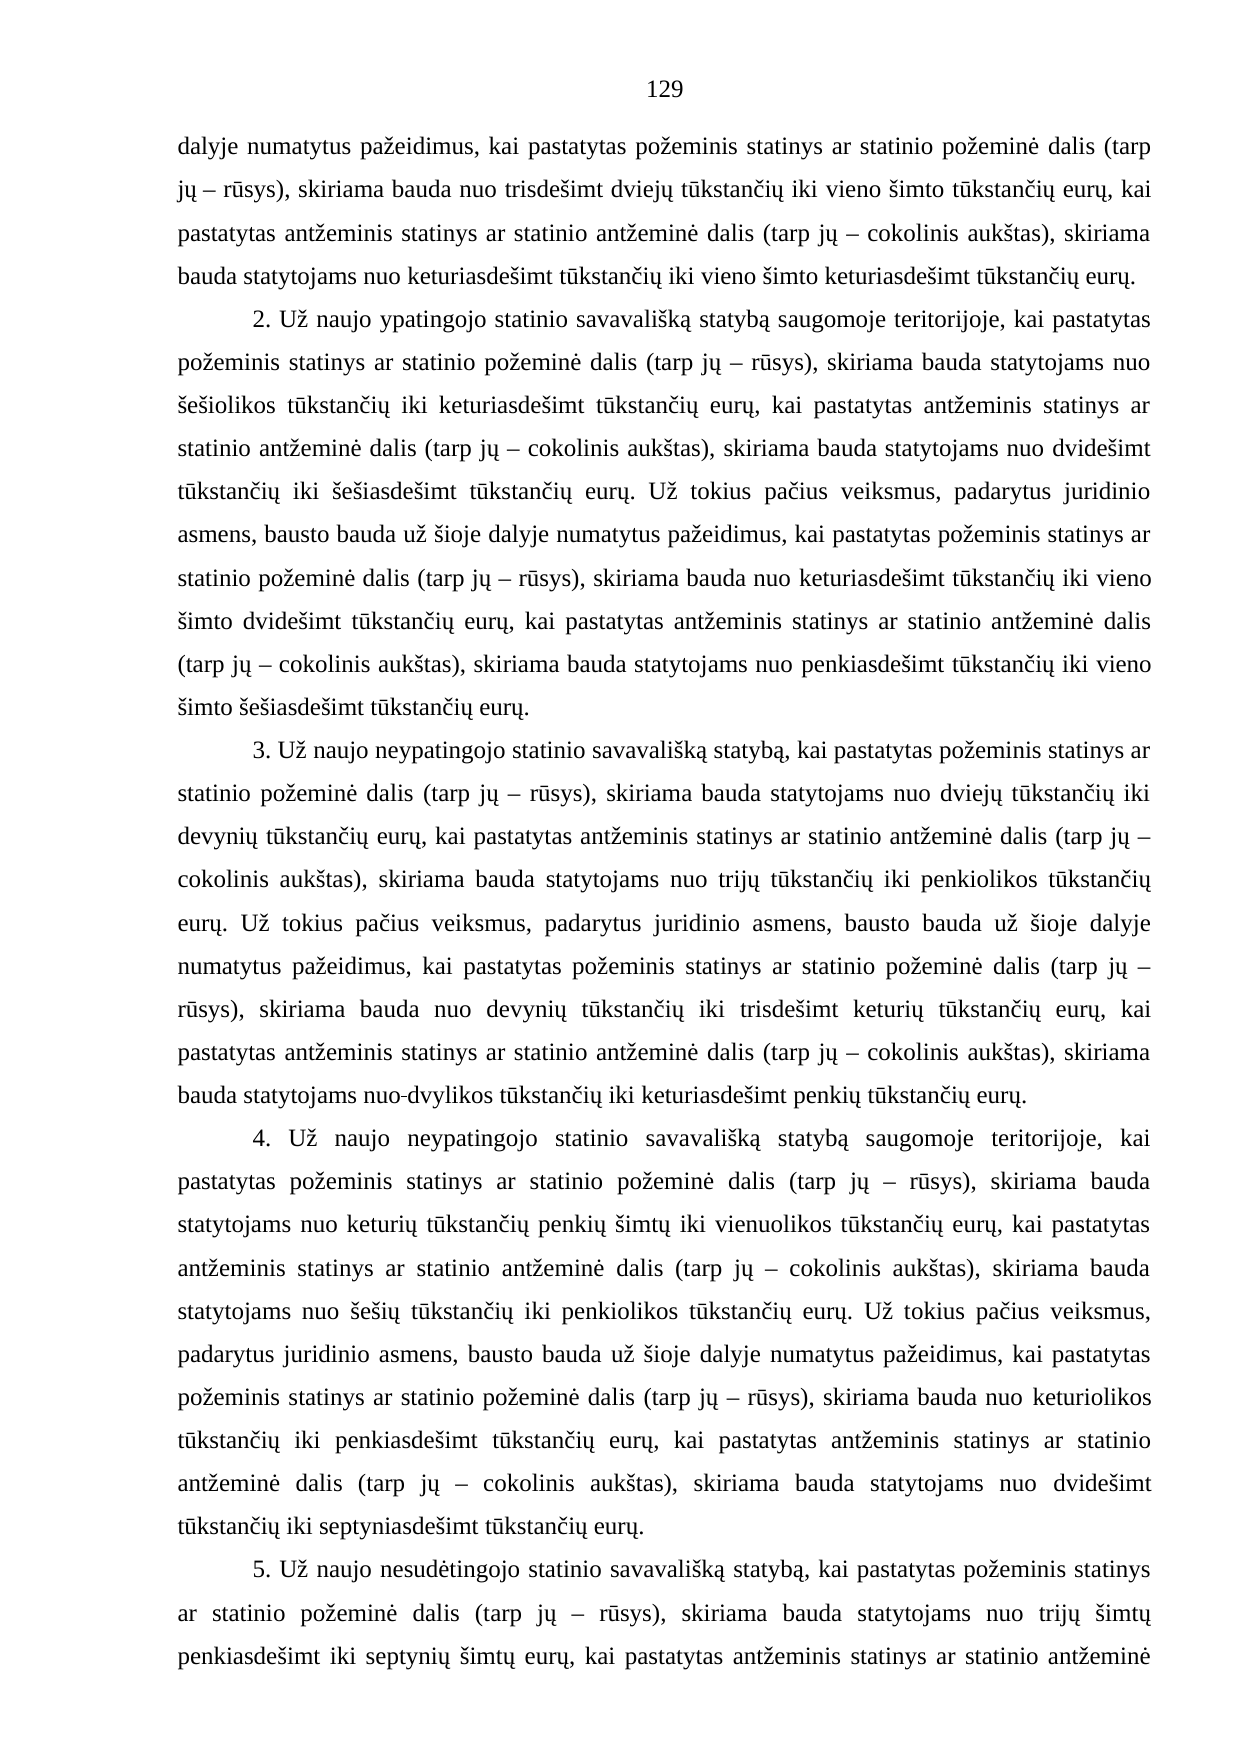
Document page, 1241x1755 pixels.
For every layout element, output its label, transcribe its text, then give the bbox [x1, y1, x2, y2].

text 5. Už naujo nesudėtingojo statinio savavališką statybą, kai pastatytas požeminis statinys ar statinio požeminė dalis (tarp jų – rūsys), skiriama bauda statytojams nuo trijų šimtų penkiasdešimt iki septynių šimtų eurų, kai pastatytas antžeminis statinys ar statinio antžeminė [177, 1554, 1152, 1669]
text dalyje numatytus pažeidimus, kai pastatytas požeminis statinys ar statinio požeminė dalis (tarp jų – rūsys), skiriama bauda nuo trisdešimt dviejų tūkstančių iki vieno šimto tūkstančių eurų, kai pastatytas antžeminis statinys ar statinio antžeminė dalis (tarp jų – cokolinis aukštas), skiriama bauda statytojams nuo keturiasdešimt tūkstančių iki vieno šimto keturiasdešimt tūkstančių eurų. [177, 131, 1152, 289]
text 2. Už naujo ypatingojo statinio savavališką statybą saugomoje teritorijoje, kai pastatytas požeminis statinys ar statinio požeminė dalis (tarp jų – rūsys), skiriama bauda statytojams nuo šešiolikos tūkstančių iki keturiasdešimt tūkstančių eurų, kai pastatytas antžeminis statinys ar statinio antžeminė dalis (tarp jų – cokolinis aukštas), skiriama bauda statytojams nuo dvidešimt tūkstančių iki šešiasdešimt tūkstančių eurų. Už tokius pačius veiksmus, padarytus juridinio asmens, bausto bauda už šioje dalyje numatytus pažeidimus, kai pastatytas požeminis statinys ar statinio požeminė dalis (tarp jų – rūsys), skiriama bauda nuo keturiasdešimt tūkstančių iki vieno šimto dvidešimt tūkstančių eurų, kai pastatytas antžeminis statinys ar statinio antžeminė dalis (tarp jų – cokolinis aukštas), skiriama bauda statytojams nuo penkiasdešimt tūkstančių iki vieno šimto šešiasdešimt tūkstančių eurų. [177, 304, 1152, 721]
text 3. Už naujo neypatingojo statinio savavališką statybą, kai pastatytas požeminis statinys ar statinio požeminė dalis (tarp jų – rūsys), skiriama bauda statytojams nuo dviejų tūkstančių iki devynių tūkstančių eurų, kai pastatytas antžeminis statinys ar statinio antžeminė dalis (tarp jų – cokolinis aukštas), skiriama bauda statytojams nuo trijų tūkstančių iki penkiolikos tūkstančių eurų. Už tokius pačius veiksmus, padarytus juridinio asmens, bausto bauda už šioje dalyje numatytus pažeidimus, kai pastatytas požeminis statinys ar statinio požeminė dalis (tarp jų – rūsys), skiriama bauda nuo devynių tūkstančių iki trisdešimt keturių tūkstančių eurų, kai pastatytas antžeminis statinys ar statinio antžeminė dalis (tarp jų – cokolinis aukštas), skiriama bauda statytojams nuo dvylikos tūkstančių iki keturiasdešimt penkių tūkstančių eurų. [177, 735, 1152, 1109]
text 4. Už naujo neypatingojo statinio savavališką statybą saugomoje teritorijoje, kai pastatytas požeminis statinys ar statinio požeminė dalis (tarp jų – rūsys), skiriama bauda statytojams nuo keturių tūkstančių penkių šimtų iki vienuolikos tūkstančių eurų, kai pastatytas antžeminis statinys ar statinio antžeminė dalis (tarp jų – cokolinis aukštas), skiriama bauda statytojams nuo šešių tūkstančių iki penkiolikos tūkstančių eurų. Už tokius pačius veiksmus, padarytus juridinio asmens, bausto bauda už šioje dalyje numatytus pažeidimus, kai pastatytas požeminis statinys ar statinio požeminė dalis (tarp jų – rūsys), skiriama bauda nuo keturiolikos tūkstančių iki penkiasdešimt tūkstančių eurų, kai pastatytas antžeminis statinys ar statinio antžeminė dalis (tarp jų – cokolinis aukštas), skiriama bauda statytojams nuo dvidešimt tūkstančių iki septyniasdešimt tūkstančių eurų. [177, 1123, 1152, 1540]
